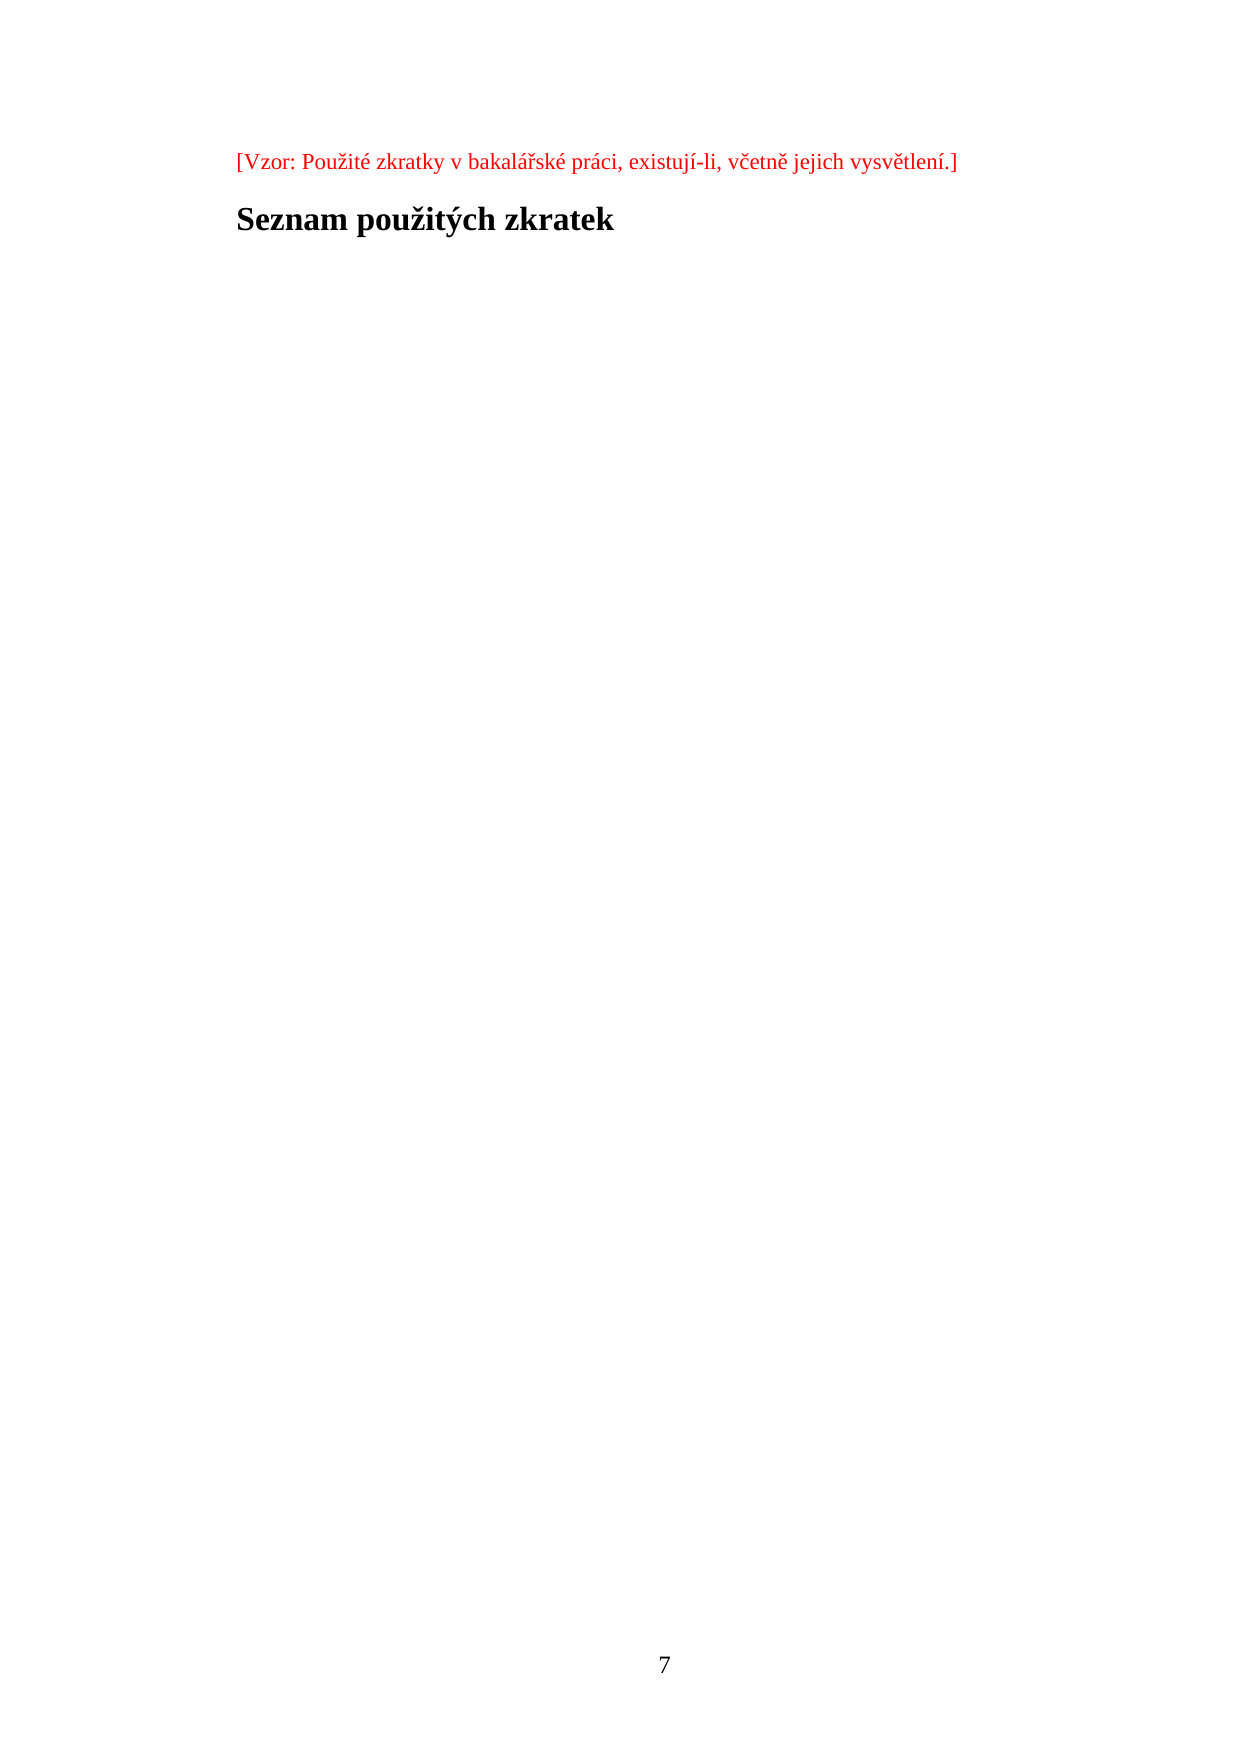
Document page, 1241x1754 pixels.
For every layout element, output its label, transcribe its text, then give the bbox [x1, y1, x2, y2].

subtitle Seznam použitých zkratek [236, 199, 1092, 238]
text [Vzor: Použité zkratky v bakalářské práci, existují-li, včetně jejich vysvětlení.] [236, 148, 1092, 174]
